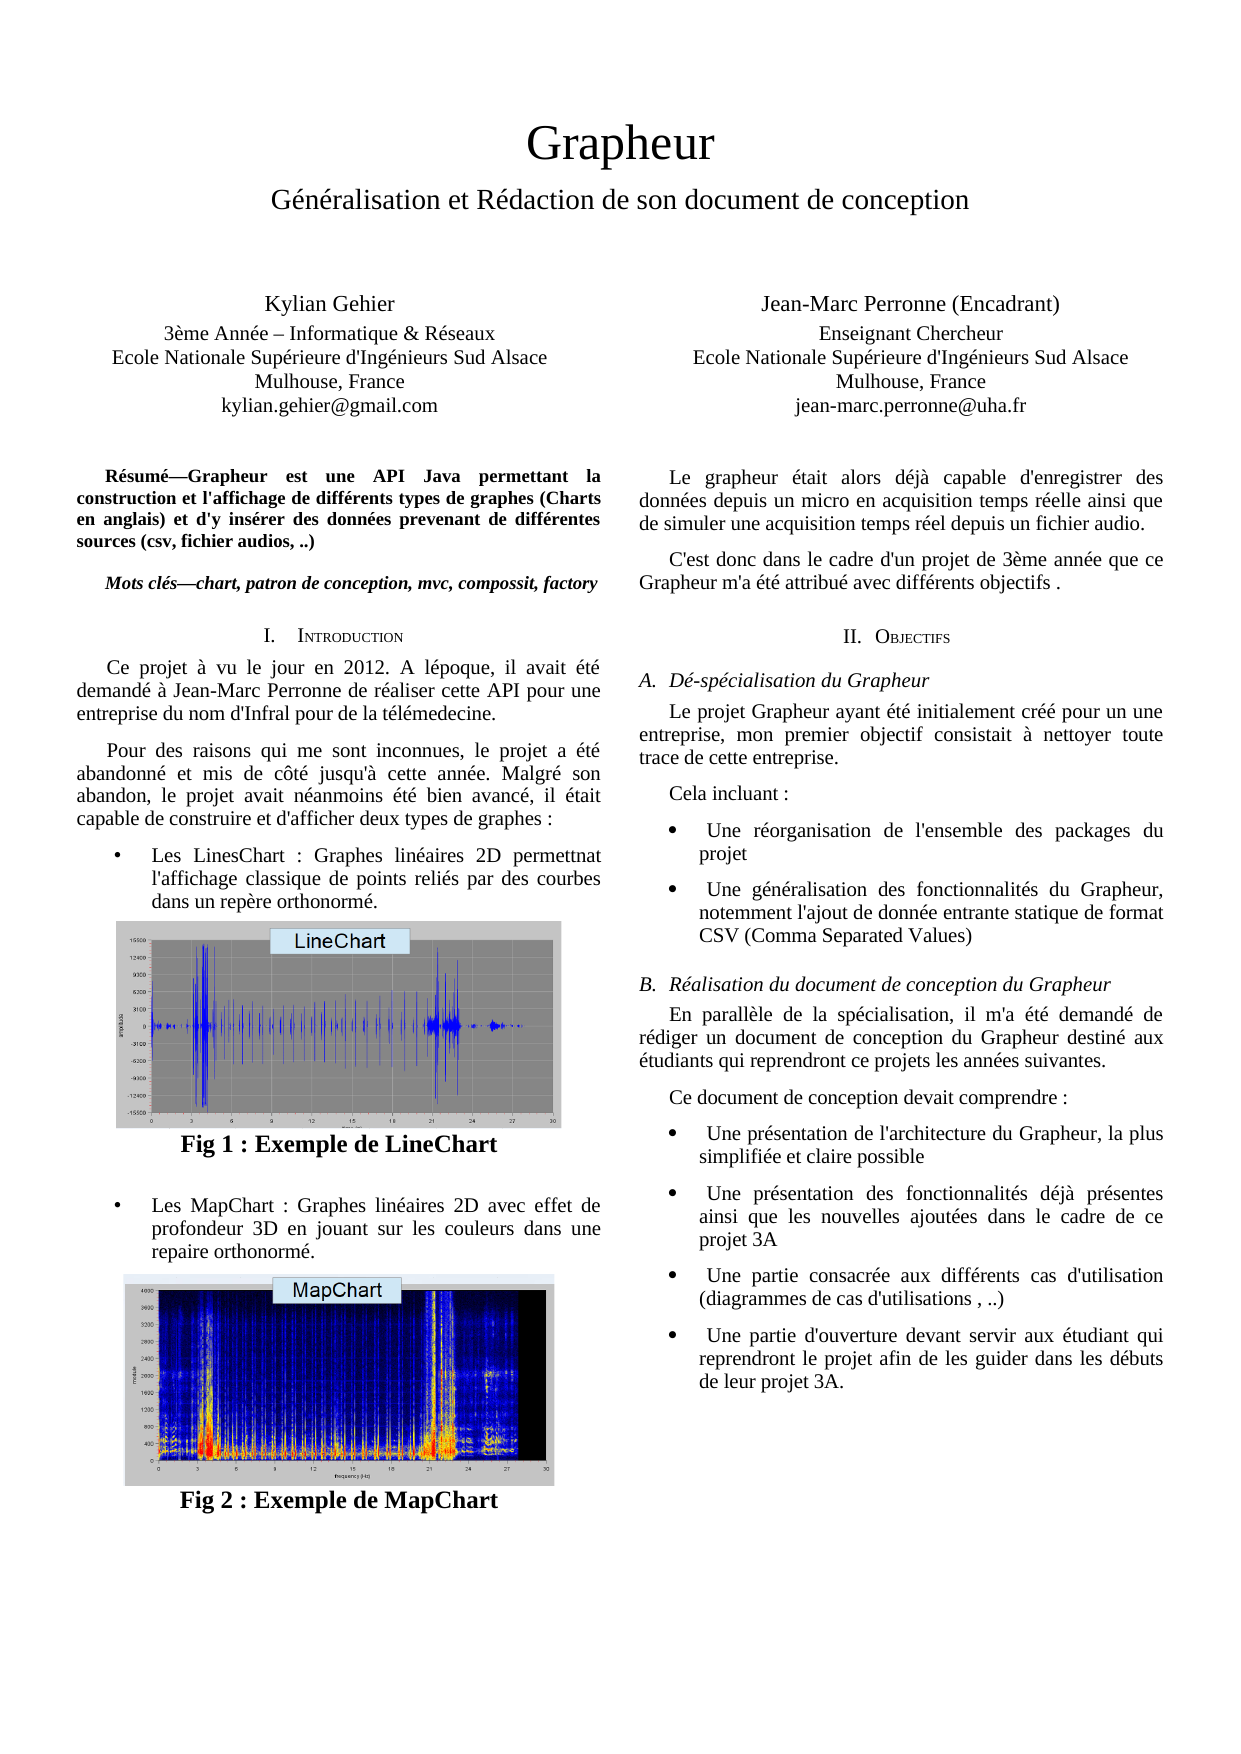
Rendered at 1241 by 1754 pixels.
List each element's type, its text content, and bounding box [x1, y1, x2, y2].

picture [116, 921, 562, 1129]
picture [123, 1274, 555, 1486]
text Enseignant Chercheur [658, 321, 1164, 345]
text Le projet Grapheur ayant été initialement créé pour un une entreprise, mon premier objectif consistait à nettoyer toute trace de cette entreprise. [639, 699, 1164, 769]
list Fig 2 : Exemple de MapChart [123, 1486, 554, 1514]
list Une partie d'ouverture devant servir aux étudiant qui reprendront le projet afin de les guider dans les débuts de leur projet 3A. [669, 1323, 1164, 1393]
text Ecole Nationale Supérieure d'Ingénieurs Sud Alsace [658, 345, 1164, 369]
text Le grapheur était alors déjà capable d'enregistrer des données depuis un micro en acquisition temps réelle ainsi que de simuler une acquisition temps réel depuis un fichier audio. [639, 465, 1164, 535]
list Une présentation des fonctionnalités déjà présentes ainsi que les nouvelles ajoutées dans le cadre de ce projet 3A [669, 1181, 1164, 1251]
subtitle Introduction [76, 623, 601, 647]
text Kylian Gehier [76, 290, 583, 316]
list Une généralisation des fonctionnalités du Grapheur, notemment l'ajout de donnée entrante statique de format CSV (Comma Separated Values) [669, 877, 1164, 947]
text Résumé—Grapheur est une API Java permettant la construction et l'affichage de différents types de graphes (Charts en anglais) et d'y insérer des données prevenant de différentes sources (csv, fichier audios, ..) [76, 465, 601, 551]
text Pour des raisons qui me sont inconnues, le projet a été abandonné et mis de côté jusqu'à cette année. Malgré son abandon, le projet avait néanmoins été bien avancé, il était capable de construire et d'afficher deux types de graphes : [76, 738, 601, 830]
list Une présentation de l'architecture du Grapheur, la plus simplifiée et claire possible [669, 1121, 1164, 1168]
text jean-marc.perronne@uha.fr [658, 393, 1164, 417]
text Ce document de conception devait comprendre : [639, 1085, 1164, 1109]
text kylian.gehier@gmail.com [76, 393, 583, 417]
subtitle Réalisation du document de conception du Grapheur [639, 972, 1164, 996]
list Une partie consacrée aux différents cas d'utilisation (diagrammes de cas d'utilisations , ..) [669, 1263, 1164, 1310]
text Ce projet à vu le jour en 2012. A lépoque, il avait été demandé à Jean-Marc Perronne de réaliser cette API pour une entreprise du nom d'Infral pour de la télémedecine. [76, 655, 601, 725]
subtitle Dé-spécialisation du Grapheur [639, 668, 1164, 692]
subtitle Objectifs [639, 623, 1164, 648]
text Cela incluant : [639, 781, 1164, 805]
text Mulhouse, France [658, 369, 1164, 393]
text 3ème Année – Informatique & Réseaux [76, 321, 583, 345]
text Mulhouse, France [76, 369, 583, 393]
text En parallèle de la spécialisation, il m'a été demandé de rédiger un document de conception du Grapheur destiné aux étudiants qui reprendront ce projets les années suivantes. [639, 1002, 1164, 1072]
title Grapheur [76, 112, 1164, 170]
subtitle Généralisation et Rédaction de son document de conception [76, 182, 1164, 216]
text Mots clés—chart, patron de conception, mvc, compossit, factory [76, 572, 601, 594]
list Fig 1 : Exemple de LineChart [116, 1129, 562, 1158]
text Jean-Marc Perronne (Encadrant) [658, 290, 1164, 316]
text Ecole Nationale Supérieure d'Ingénieurs Sud Alsace [76, 345, 583, 369]
text C'est donc dans le cadre d'un projet de 3ème année que ce Grapheur m'a été attribué avec différents objectifs . [639, 547, 1164, 594]
list Une réorganisation de l'ensemble des packages du projet [669, 818, 1164, 865]
list Les MapChart : Graphes linéaires 2D avec effet de profondeur 3D en jouant sur les couleurs dans une repaire orthonormé. [114, 1193, 601, 1263]
list Les LinesChart : Graphes linéaires 2D permettnat l'affichage classique de points reliés par des courbes dans un repère orthonormé. [114, 843, 601, 913]
